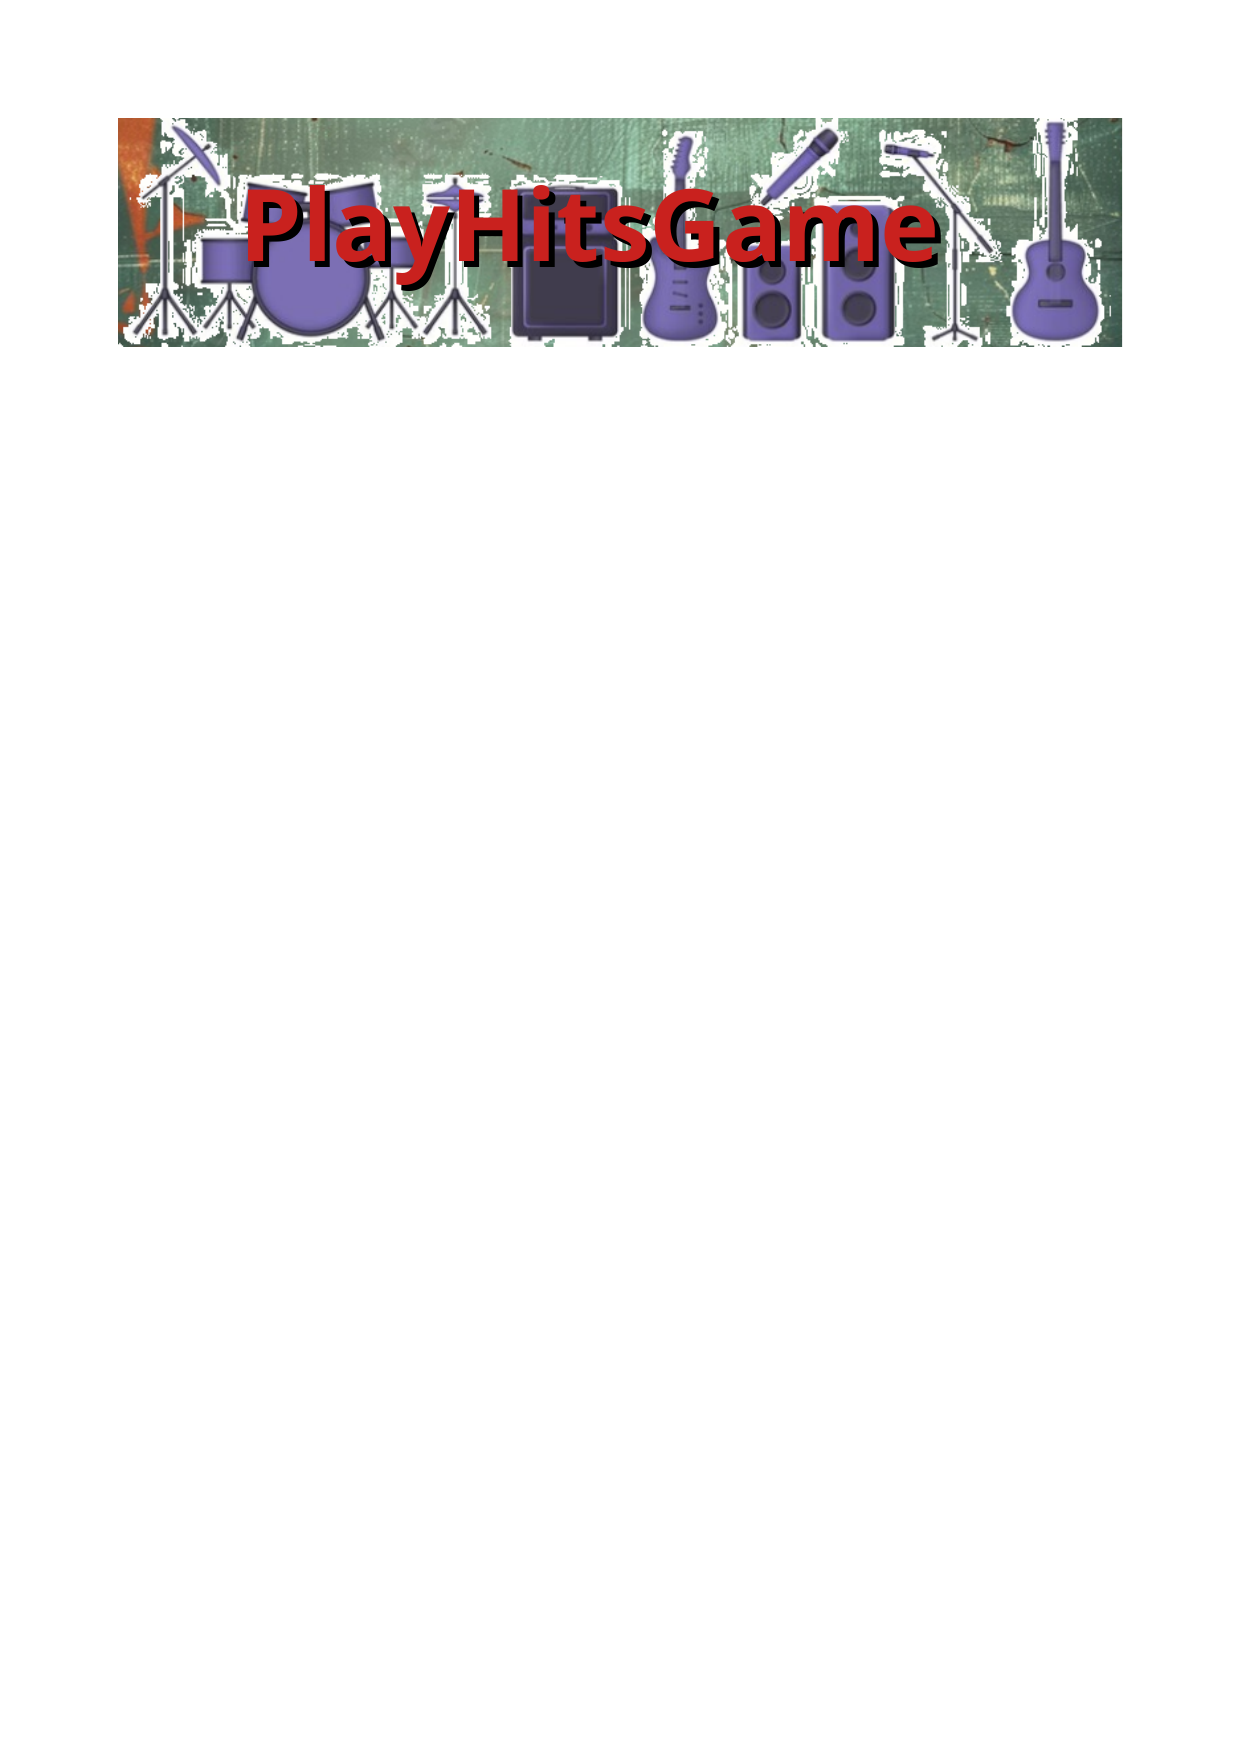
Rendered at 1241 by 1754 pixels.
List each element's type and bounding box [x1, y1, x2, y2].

picture [118, 118, 1123, 347]
